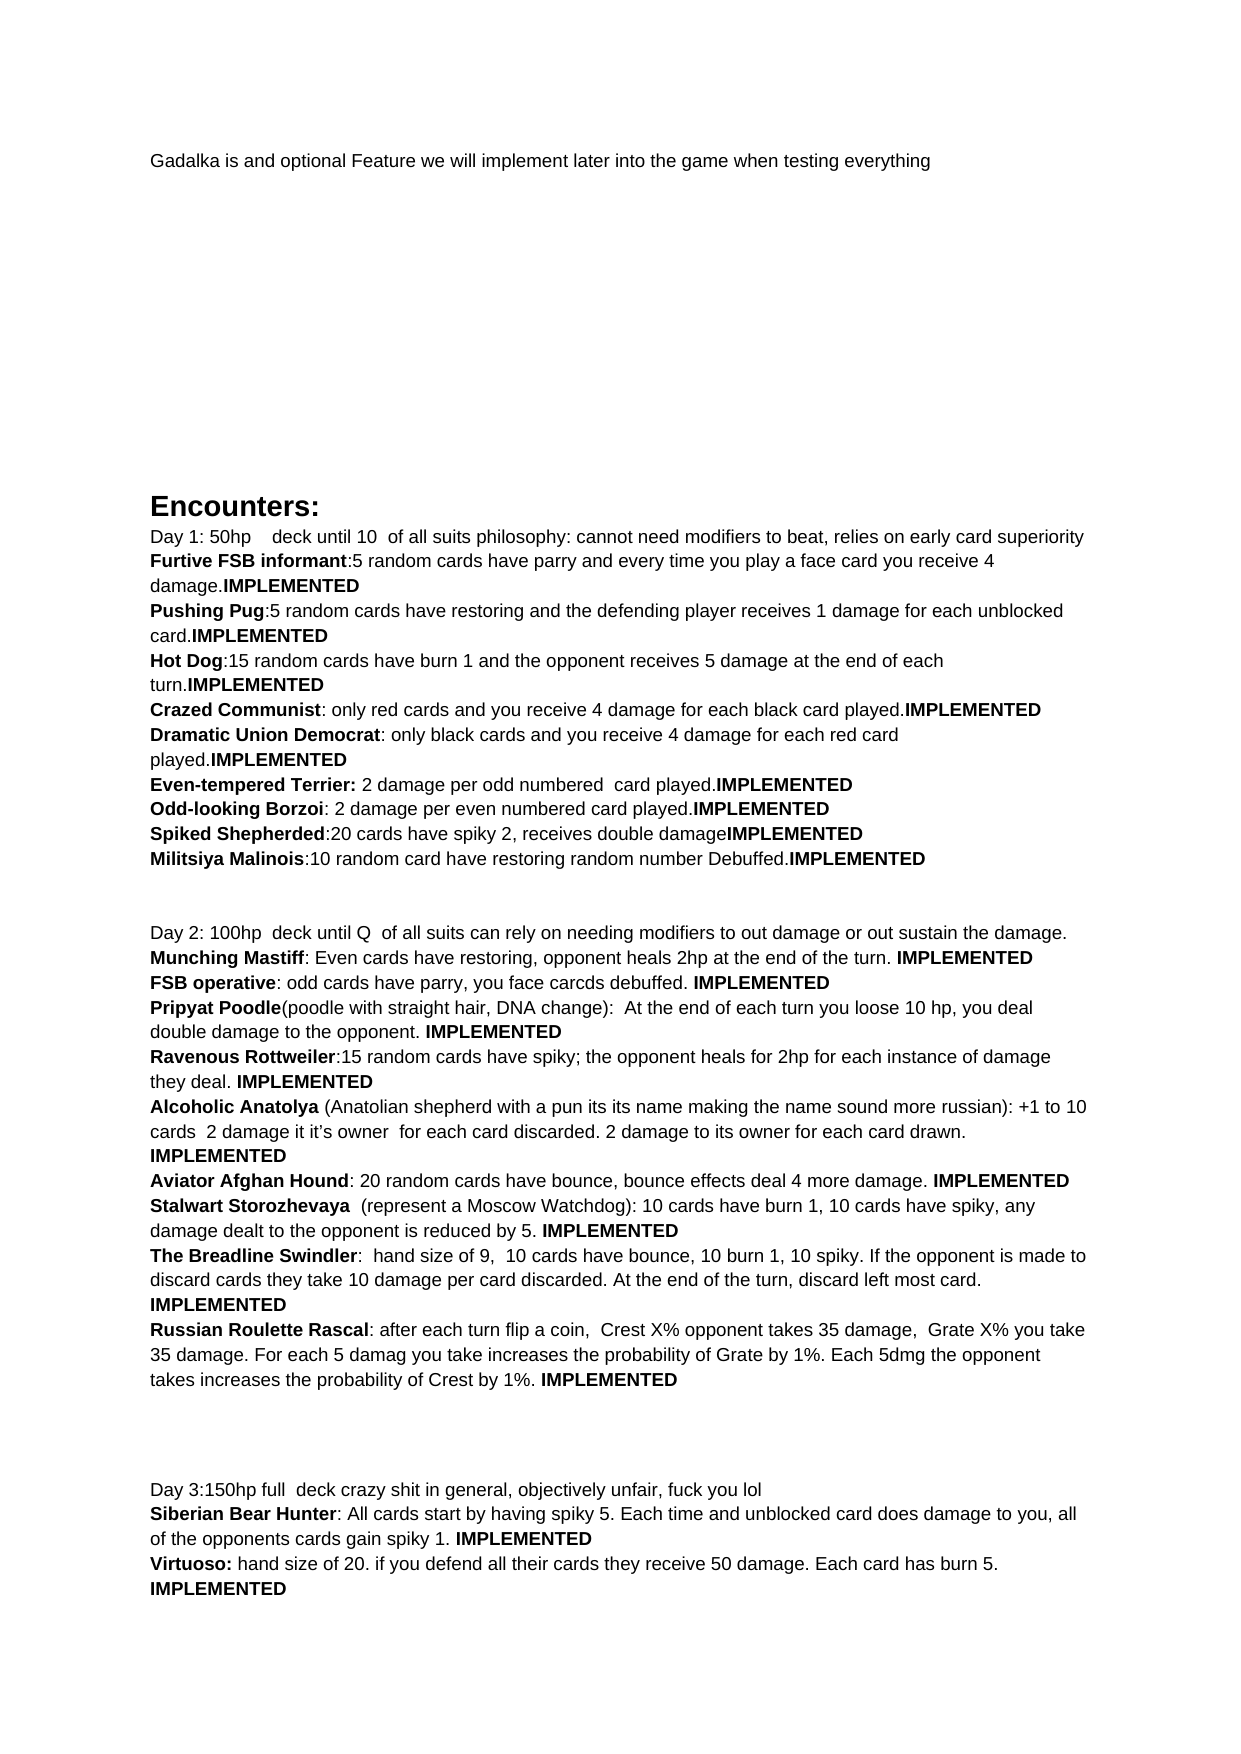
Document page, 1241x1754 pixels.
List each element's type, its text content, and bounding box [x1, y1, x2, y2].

text Russian Roulette Rascal: after each turn flip a coin, Crest X% opponent takes 35 damage, Grate X% you take 35 damage. For each 5 damag you take increases the probability of Grate by 1%. Each 5dmg the opponent takes increases the probability of Crest by 1%. IMPLEMENTED [150, 1319, 1090, 1390]
text FSB operative: odd cards have parry, you face carcds debuffed. IMPLEMENTED [150, 972, 1090, 993]
text Munching Mastiff: Even cards have restoring, opponent heals 2hp at the end of the turn. IMPLEMENTED [150, 947, 1090, 968]
text Encounters: Day 1: 50hp deck until 10 of all suits philosophy: cannot need modifiers to beat, relies on early card superiority [150, 489, 1090, 547]
text Day 3:150hp full deck crazy shit in general, objectively unfair, fuck you lol [150, 1478, 1090, 1500]
text Virtuoso: hand size of 20. if you defend all their cards they receive 50 damage. Each card has burn 5. IMPLEMENTED [150, 1553, 1090, 1599]
text Aviator Afghan Hound: 20 random cards have bounce, bounce effects deal 4 more damage. IMPLEMENTED [150, 1170, 1090, 1192]
text Stalwart Storozhevaya (represent a Moscow Watchdog): 10 cards have burn 1, 10 cards have spiky, any damage dealt to the opponent is reduced by 5. IMPLEMENTED [150, 1195, 1090, 1241]
text Hot Dog:15 random cards have burn 1 and the opponent receives 5 damage at the end of each turn.IMPLEMENTED [150, 649, 1090, 696]
text Siberian Bear Hunter: All cards start by having spiky 5. Each time and unblocked card does damage to you, all of the opponents cards gain spiky 1. IMPLEMENTED [150, 1503, 1090, 1549]
text Alcoholic Anatolya (Anatolian shepherd with a pun its its name making the name sound more russian): +1 to 10 cards 2 damage it it’s owner for each card discarded. 2 damage to its owner for each card drawn. IMPLEMENTED [150, 1096, 1090, 1167]
text The Breadline Swindler: hand size of 9, 10 cards have bounce, 10 burn 1, 10 spiky. If the opponent is made to discard cards they take 10 damage per card discarded. At the end of the turn, discard left most card. IMPLEMENTED [150, 1244, 1090, 1316]
text Furtive FSB informant:5 random cards have parry and every time you play a face card you receive 4 damage.IMPLEMENTED [150, 550, 1090, 597]
text Dramatic Union Democrat: only black cards and you receive 4 damage for each red card played.IMPLEMENTED [150, 724, 1090, 770]
text Day 2: 100hp deck until Q of all suits can rely on needing modifiers to out damage or out sustain the damage. [150, 922, 1090, 944]
text Spiked Shepherded:20 cards have spiky 2, receives double damageIMPLEMENTED [150, 823, 1090, 844]
text Crazed Communist: only red cards and you receive 4 damage for each black card played.IMPLEMENTED [150, 699, 1090, 721]
text Pripyat Poodle(poodle with straight hair, DNA change): At the end of each turn you loose 10 hp, you deal double damage to the opponent. IMPLEMENTED [150, 997, 1090, 1043]
text Militsiya Malinois:10 random card have restoring random number Debuffed.IMPLEMENTED [150, 848, 1090, 869]
text Gadalka is and optional Feature we will implement later into the game when testing everything [150, 150, 1090, 172]
text Even-tempered Terrier: 2 damage per odd numbered card played.IMPLEMENTED [150, 773, 1090, 795]
text Odd-looking Borzoi: 2 damage per even numbered card played.IMPLEMENTED [150, 798, 1090, 820]
text Ravenous Rottweiler:15 random cards have spiky; the opponent heals for 2hp for each instance of damage they deal. IMPLEMENTED [150, 1046, 1090, 1092]
text Pushing Pug:5 random cards have restoring and the defending player receives 1 damage for each unblocked card.IMPLEMENTED [150, 600, 1090, 646]
